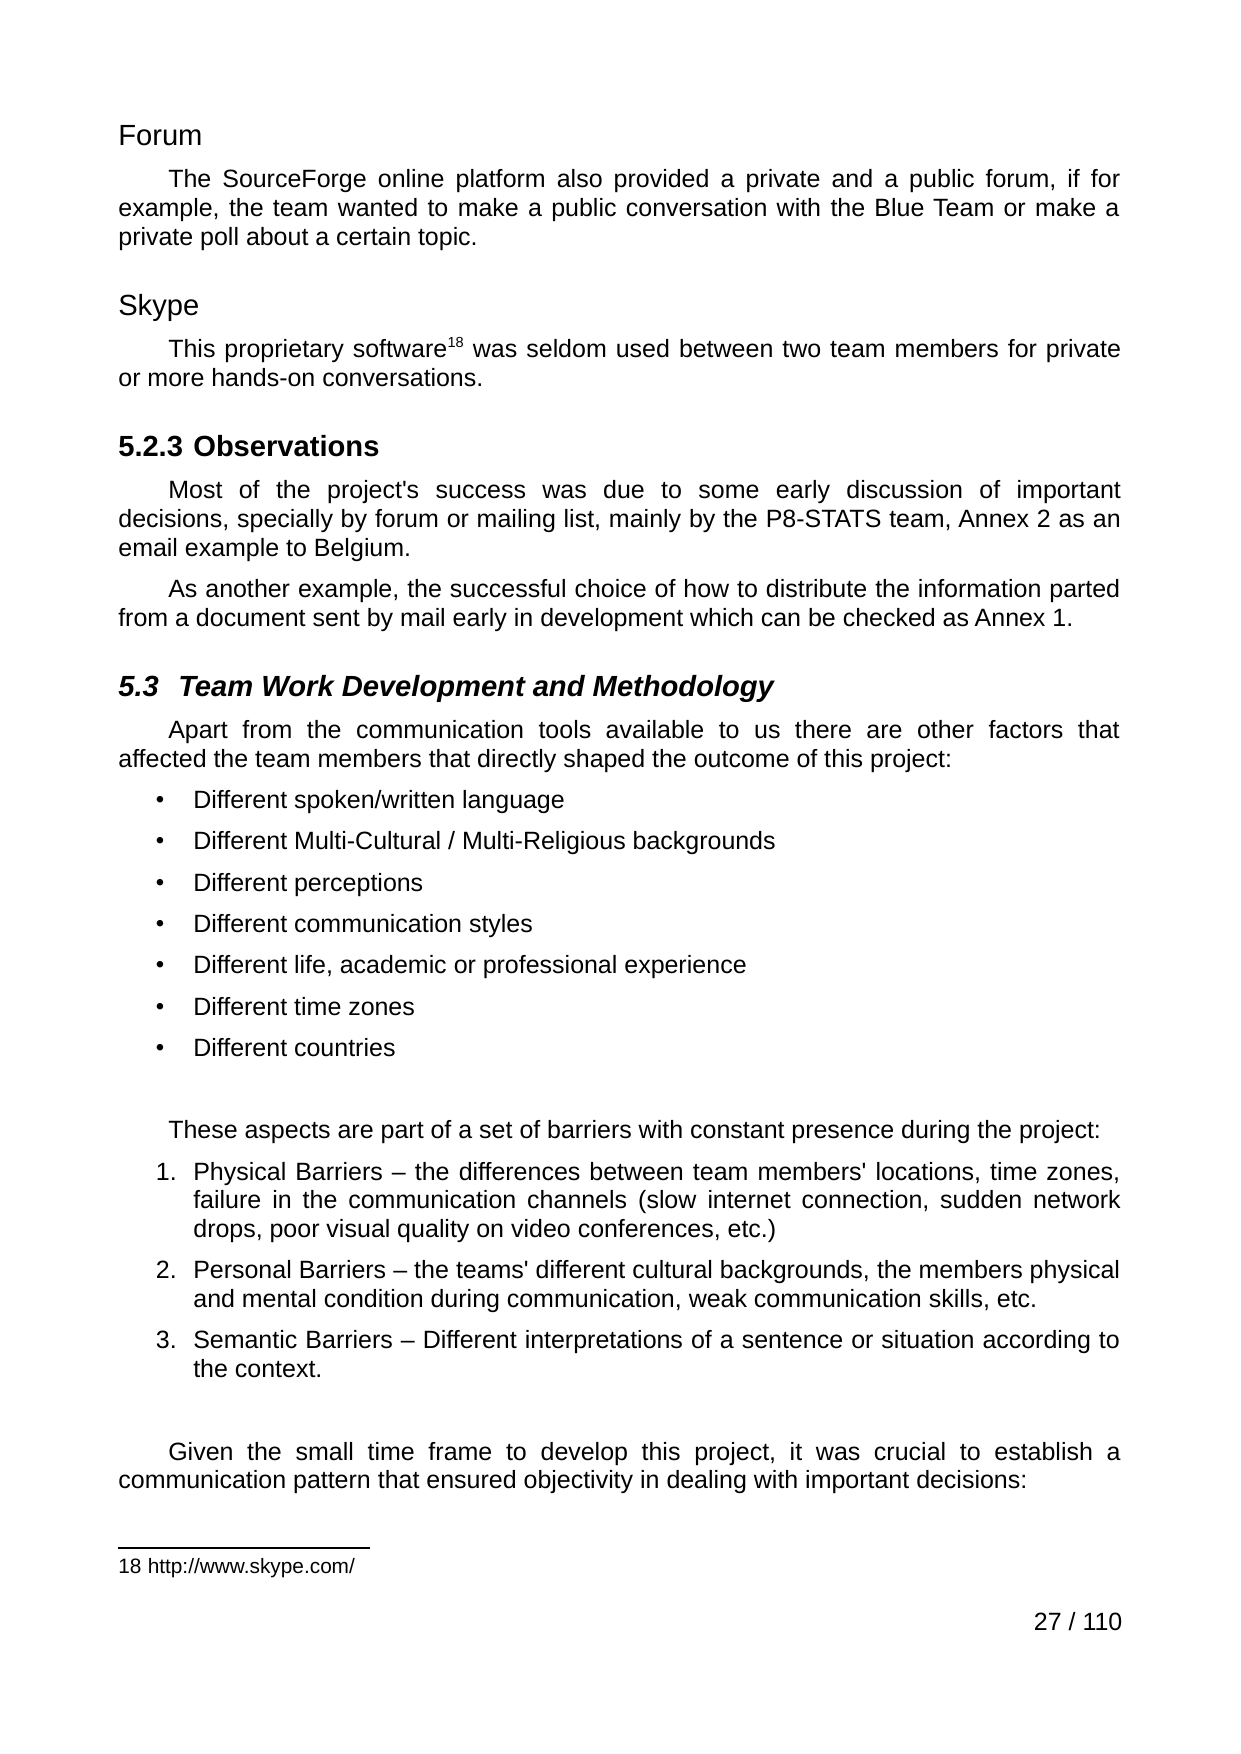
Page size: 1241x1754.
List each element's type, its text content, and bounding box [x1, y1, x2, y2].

text Most of the project's success was due to some early discussion of important decisions, specially by forum or mailing list, mainly by the P8-STATS team, Annex 2 as an email example to Belgium. [118, 475, 1122, 561]
list Different time zones [156, 992, 1122, 1020]
list Different Multi-Cultural / Multi-Religious backgrounds [156, 826, 1122, 855]
subtitle Skype [118, 288, 1122, 321]
text http://www.skype.com/ [118, 1554, 1122, 1578]
subtitle Forum [118, 118, 1122, 152]
list Different spoken/written language [156, 785, 1122, 814]
text Apart from the communication tools available to us there are other factors that affected the team members that directly shaped the outcome of this project: [118, 715, 1122, 772]
list Personal Barriers – the teams' different cultural backgrounds, the members physical and mental condition during communication, weak communication skills, etc. [156, 1256, 1122, 1313]
list Physical Barriers – the differences between team members' locations, time zones, failure in the communication channels (slow internet connection, sudden network drops, poor visual quality on video conferences, etc.) [156, 1157, 1122, 1243]
text As another example, the successful choice of how to distribute the information parted from a document sent by mail early in development which can be checked as Annex 1. [118, 574, 1122, 631]
list Different countries [156, 1033, 1122, 1062]
subtitle Observations [118, 429, 1122, 462]
list Different life, academic or professional experience [156, 950, 1122, 979]
list Different perceptions [156, 867, 1122, 896]
text This proprietary software was seldom used between two team members for private or more hands-on conversations. [118, 334, 1122, 391]
list Different communication styles [156, 909, 1122, 938]
text These aspects are part of a set of barriers with constant presence during the project: [118, 1116, 1122, 1144]
text The SourceForge online platform also provided a private and a public forum, if for example, the team wanted to make a public conversation with the Blue Team or make a private poll about a certain topic. [118, 164, 1122, 250]
list Semantic Barriers – Different interpretations of a sentence or situation according to the context. [156, 1326, 1122, 1383]
text Given the small time frame to develop this project, it was crucial to establish a communication pattern that ensured objectivity in dealing with important decisions: [118, 1437, 1122, 1494]
subtitle Team Work Development and Methodology [118, 669, 1122, 702]
